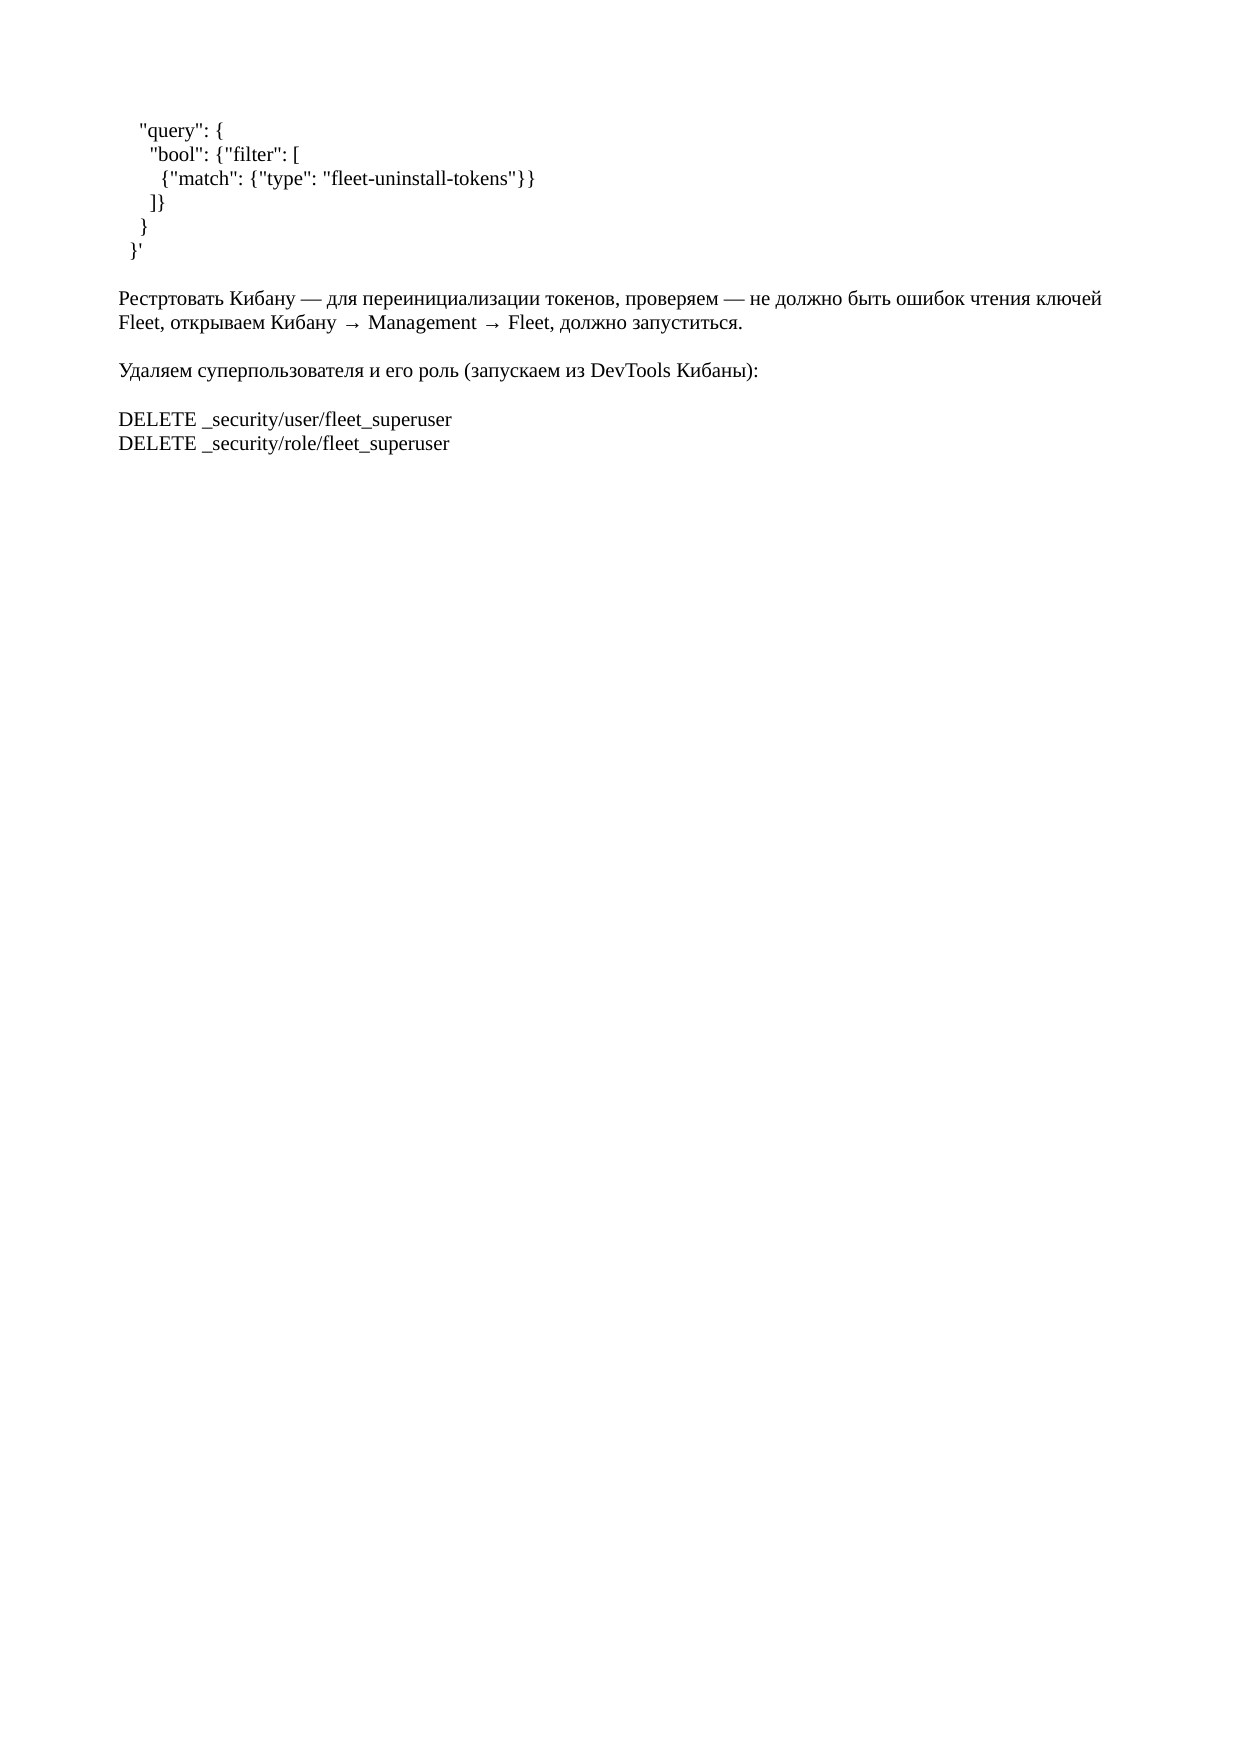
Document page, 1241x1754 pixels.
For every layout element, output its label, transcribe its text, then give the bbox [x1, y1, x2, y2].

text "query": { [118, 118, 1122, 142]
text } [118, 214, 1122, 238]
text Удаляем суперпользователя и его роль (запускаем из DevTools Кибаны): [118, 358, 1122, 382]
text "bool": {"filter": [ [118, 142, 1122, 166]
text ]} [118, 190, 1122, 214]
text Рестртовать Кибану — для переинициализации токенов, проверяем — не должно быть ошибок чтения ключей Fleet, открываем Кибану → Management → Fleet, должно запуститься. [118, 286, 1122, 334]
text }' [118, 238, 1122, 262]
text DELETE _security/role/fleet_superuser [118, 431, 1122, 454]
text {"match": {"type": "fleet-uninstall-tokens"}} [118, 166, 1122, 190]
text DELETE _security/user/fleet_superuser [118, 406, 1122, 431]
